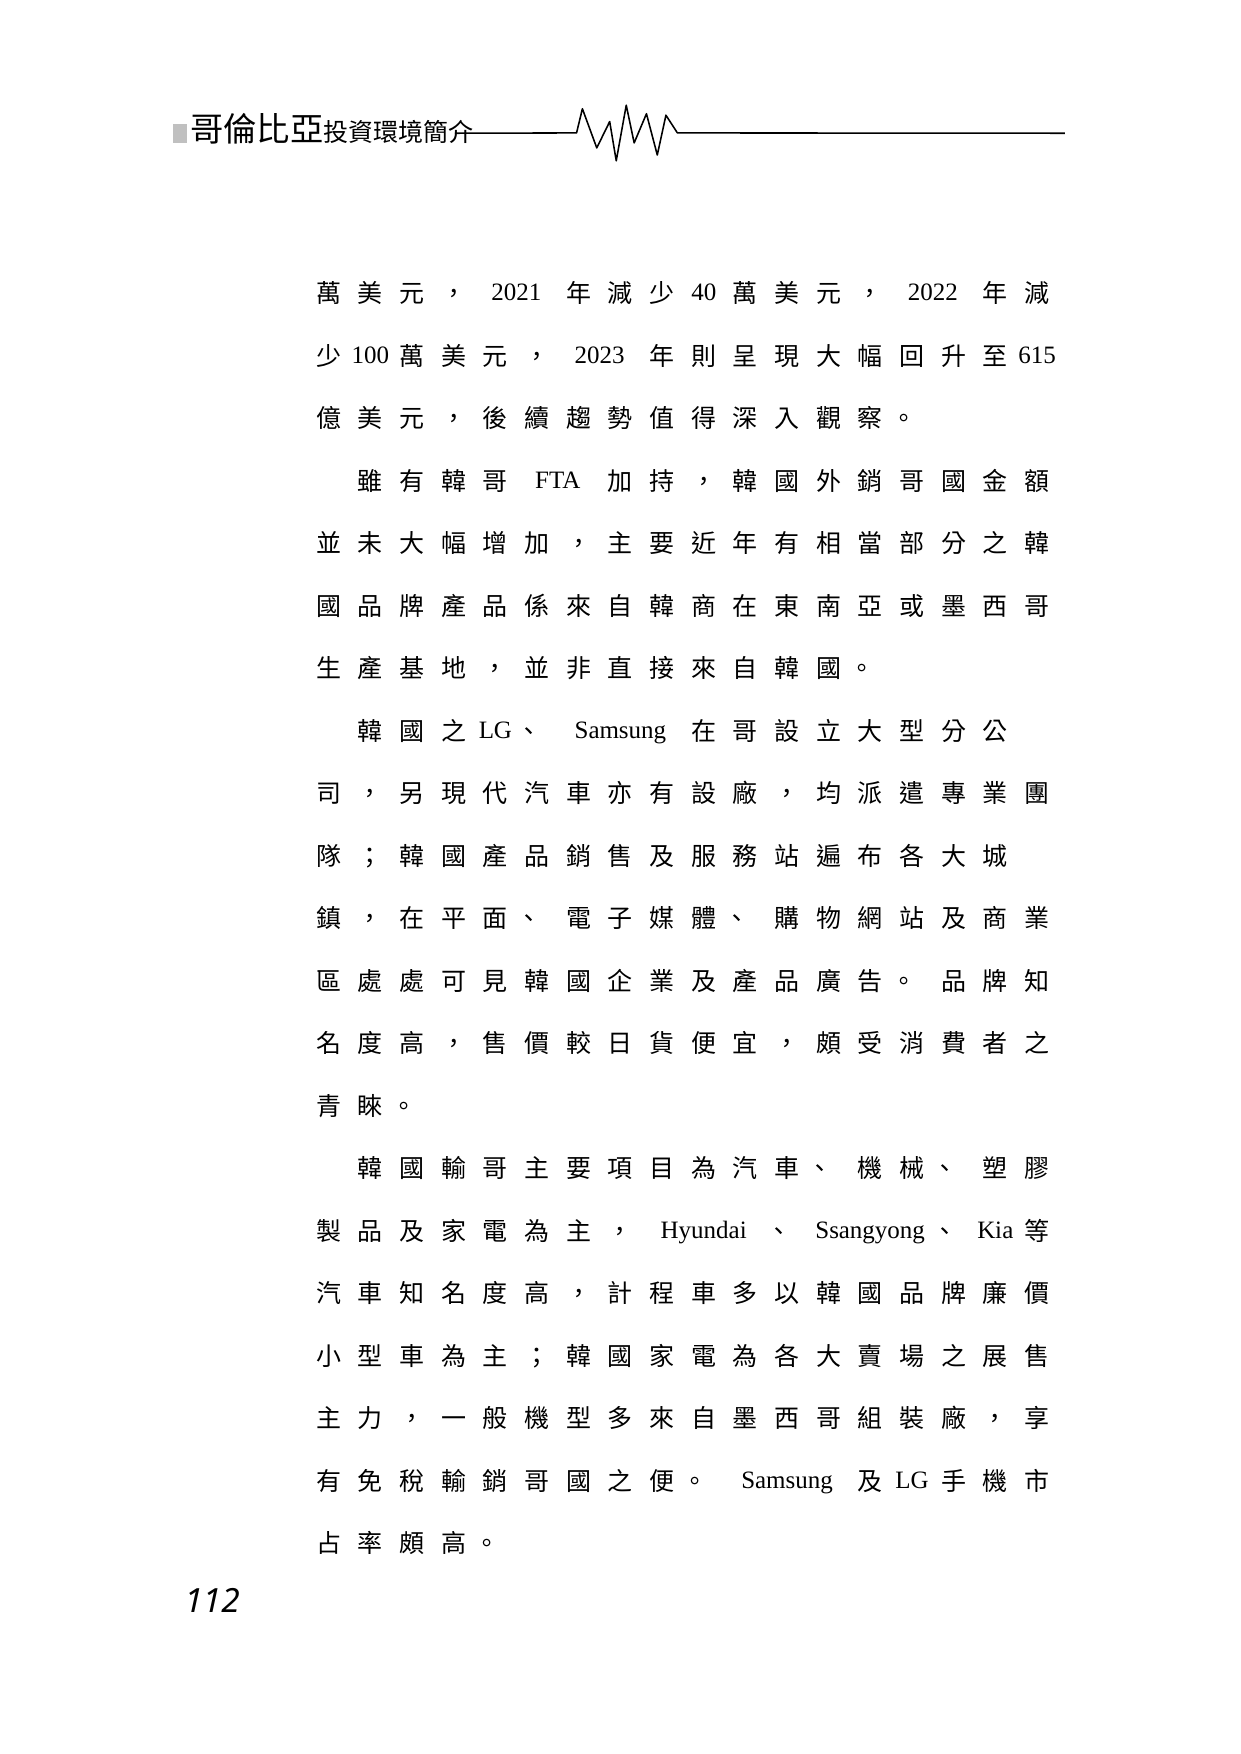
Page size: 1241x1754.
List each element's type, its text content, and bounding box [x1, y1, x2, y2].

text 萬美元，2021年減少40萬美元，2022年減少100萬美元，2023年則呈現大幅回升至615億美元，後續趨勢值得深入觀察。 [281, 250, 1058, 438]
text 韓國之LG、Samsung在哥設立大型分公司，另現代汽車亦有設廠，均派遣專業團隊；韓國產品銷售及服務站遍布各大城鎮，在平面、電子媒體、購物網站及商業區處處可見韓國企業及產品廣告。品牌知名度高，售價較日貨便宜，頗受消費者之青睞。 [281, 688, 1058, 1125]
text 韓國輸哥主要項目為汽車、機械、塑膠製品及家電為主，Hyundai、Ssangyong、Kia等汽車知名度高，計程車多以韓國品牌廉價小型車為主；韓國家電為各大賣場之展售主力，一般機型多來自墨西哥組裝廠，享有免稅輸銷哥國之便。Samsung及LG手機市占率頗高。 [281, 1125, 1058, 1563]
text 雖有韓哥FTA加持，韓國外銷哥國金額並未大幅增加，主要近年有相當部分之韓國品牌產品係來自韓商在東南亞或墨西哥生產基地，並非直接來自韓國。 [281, 438, 1058, 688]
